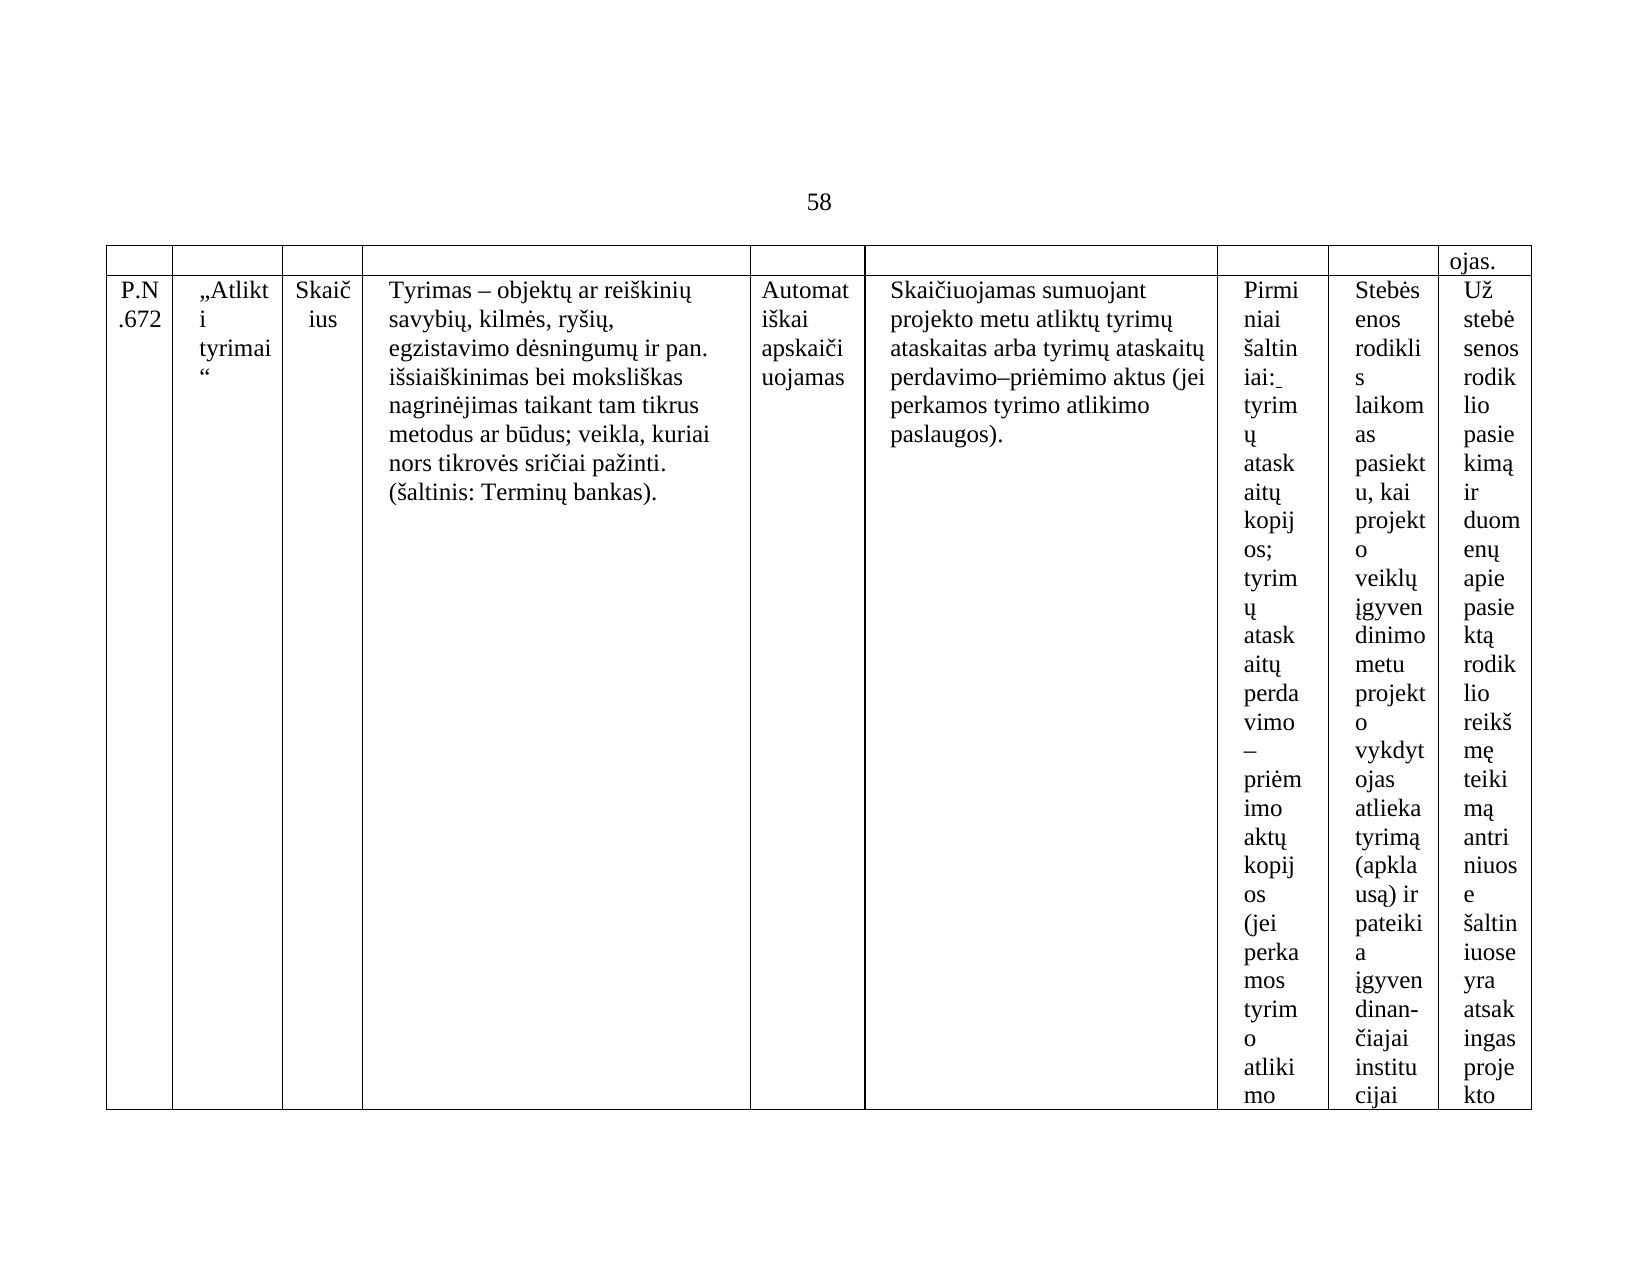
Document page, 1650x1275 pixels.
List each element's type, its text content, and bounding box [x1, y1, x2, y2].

table_cell Už stebėsenos rodiklio pasiekimą ir duomenų apie pasiektą rodiklio reikšmę teikimą antriniuose šaltiniuose yra atsakingas projekto [1439, 276, 1531, 1109]
table_cell „Atlikti tyrimai“ [173, 276, 282, 1109]
table_cell P.N.672 [107, 276, 172, 1109]
table_cell [751, 246, 864, 274]
table_cell [107, 246, 172, 274]
table_cell ojas. [1439, 246, 1531, 274]
table_cell Stebėsenos rodiklis laikomas pasiektu, kai projekto veiklų įgyvendinimo metu projekto vykdytojas atlieka tyrimą (apklausą) ir pateikia įgyvendinan-čiajai institucijai [1329, 276, 1438, 1109]
table_cell Skaičius [283, 276, 362, 1109]
table_cell [173, 246, 282, 274]
table_cell Pirminiai šaltiniai: tyrimų ataskaitų kopijos; tyrimų ataskaitų perdavimo–priėmimo aktų kopijos (jei perkamos tyrimo atlikimo [1218, 276, 1328, 1109]
table_cell [866, 246, 1217, 274]
table_cell Automatiškai apskaičiuojamas [751, 276, 864, 1109]
table_cell [283, 246, 362, 274]
table_cell [363, 246, 750, 274]
table_cell Skaičiuojamas sumuojant projekto metu atliktų tyrimų ataskaitas arba tyrimų ataskaitų perdavimo–priėmimo aktus (jei perkamos tyrimo atlikimo paslaugos). [866, 276, 1217, 1109]
table_cell Tyrimas – objektų ar reiškinių savybių, kilmės, ryšių, egzistavimo dėsningumų ir pan. išsiaiškinimas bei moksliškas nagrinėjimas taikant tam tikrus metodus ar būdus; veikla, kuriai nors tikrovės sričiai pažinti. (šaltinis: Terminų bankas). [363, 276, 750, 1109]
